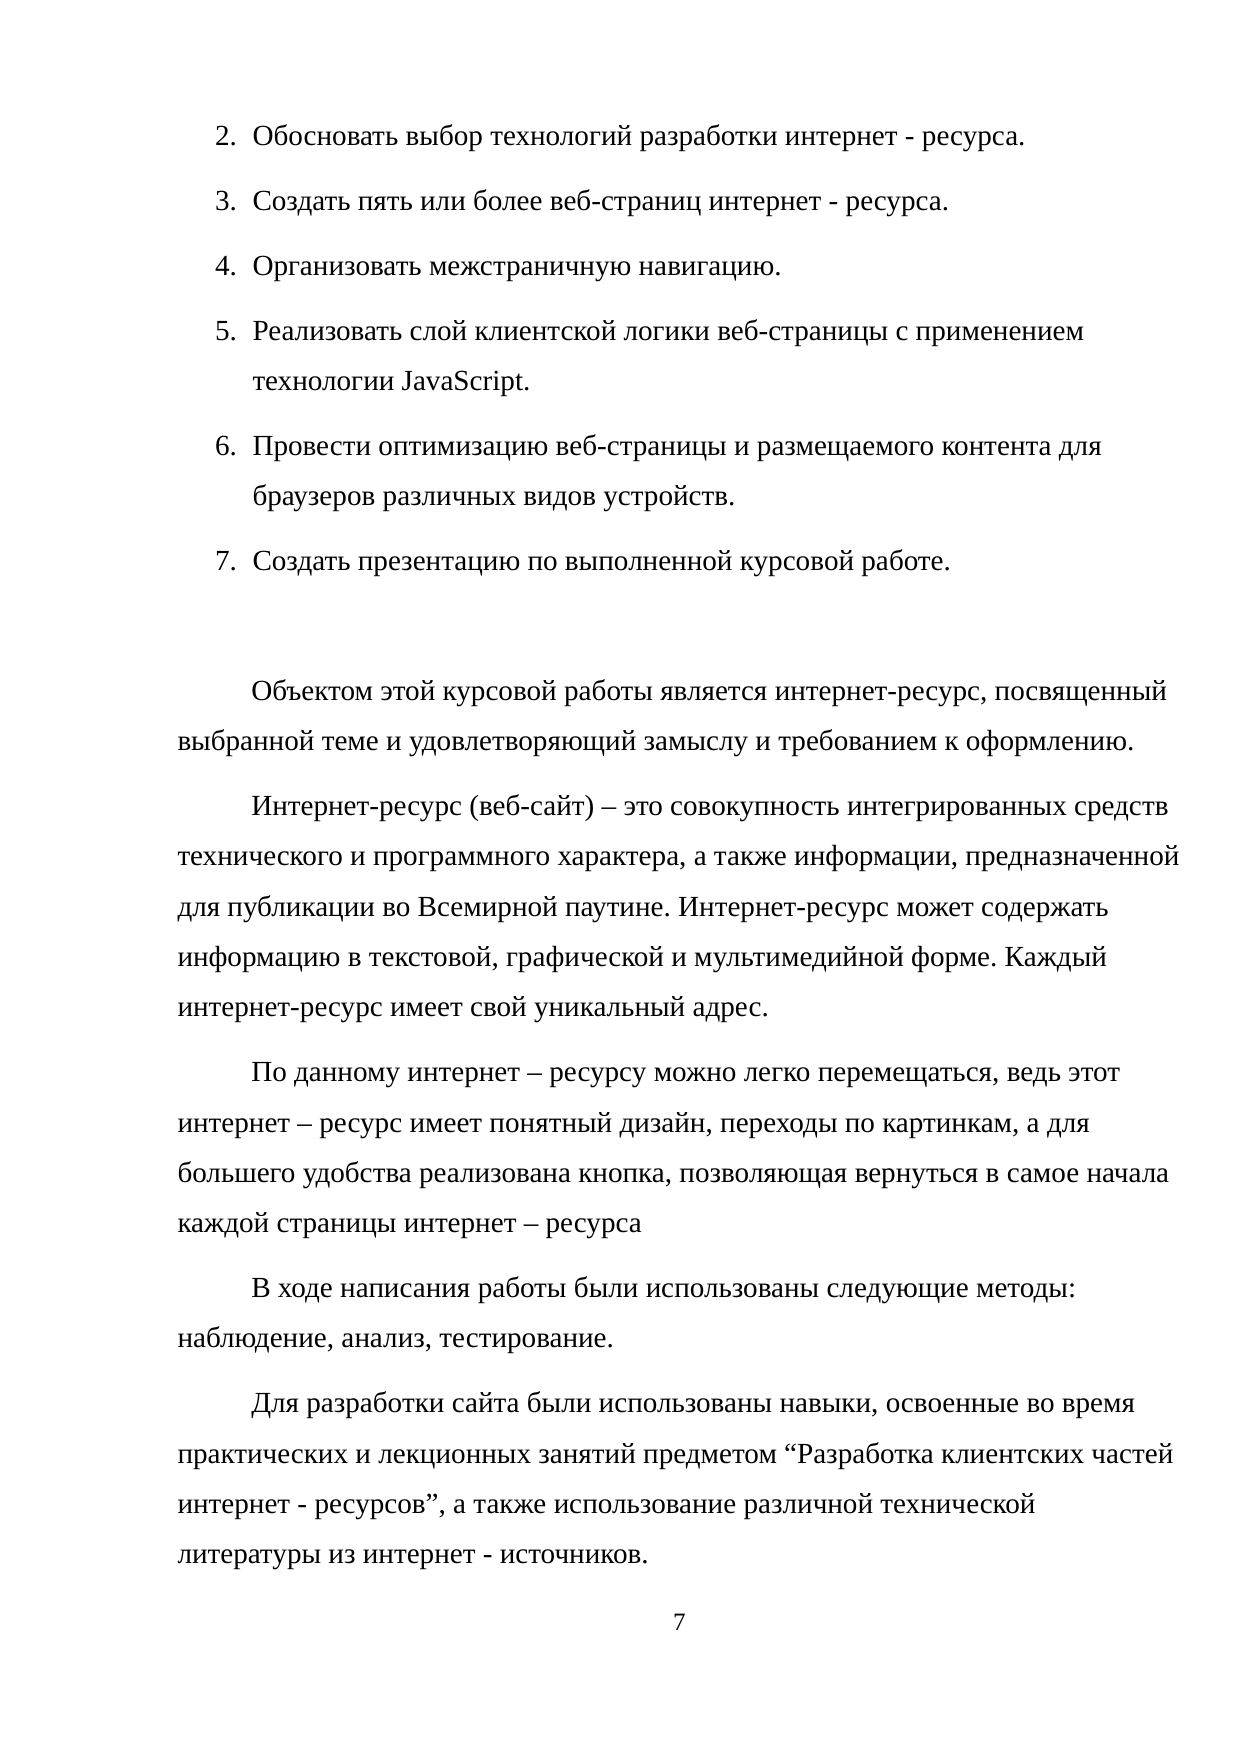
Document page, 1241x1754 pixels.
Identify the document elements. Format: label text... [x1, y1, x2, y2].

list Организовать межстраничную навигацию. [215, 248, 1181, 281]
text Интернет-ресурс (веб-сайт) – это совокупность интегрированных средств технического и программного характера, а также информации, предназначенной для публикации во Всемирной паутине. Интернет-ресурс может содержать информацию в текстовой, графической и мультимедийной форме. Каждый интернет-ресурс имеет свой уникальный адрес. [177, 788, 1181, 1023]
text Объектом этой курсовой работы является интернет-ресурс, посвященный выбранной теме и удовлетворяющий замыслу и требованием к оформлению. [177, 673, 1181, 757]
text По данному интернет – ресурсу можно легко перемещаться, ведь этот интернет – ресурс имеет понятный дизайн, переходы по картинкам, а для большего удобства реализована кнопка, позволяющая вернуться в самое начала каждой страницы интернет – ресурса [177, 1054, 1181, 1239]
list Провести оптимизацию веб-страницы и размещаемого контента для браузеров различных видов устройств. [215, 428, 1181, 512]
text В ходе написания работы были использованы следующие методы: наблюдение, анализ, тестирование. [177, 1270, 1181, 1354]
list Обосновать выбор технологий разработки интернет - ресурса. [215, 118, 1181, 152]
list Создать презентацию по выполненной курсовой работе. [215, 543, 1181, 577]
list Создать пять или более веб-страниц интернет - ресурса. [215, 183, 1181, 217]
text Для разработки сайта были использованы навыки, освоенные во время практических и лекционных занятий предметом “Разработка клиентских частей интернет - ресурсов”, а также использование различной технической литературы из интернет - источников. [177, 1385, 1181, 1570]
list Реализовать слой клиентской логики веб-страницы с применением технологии JavaScript. [215, 313, 1181, 397]
